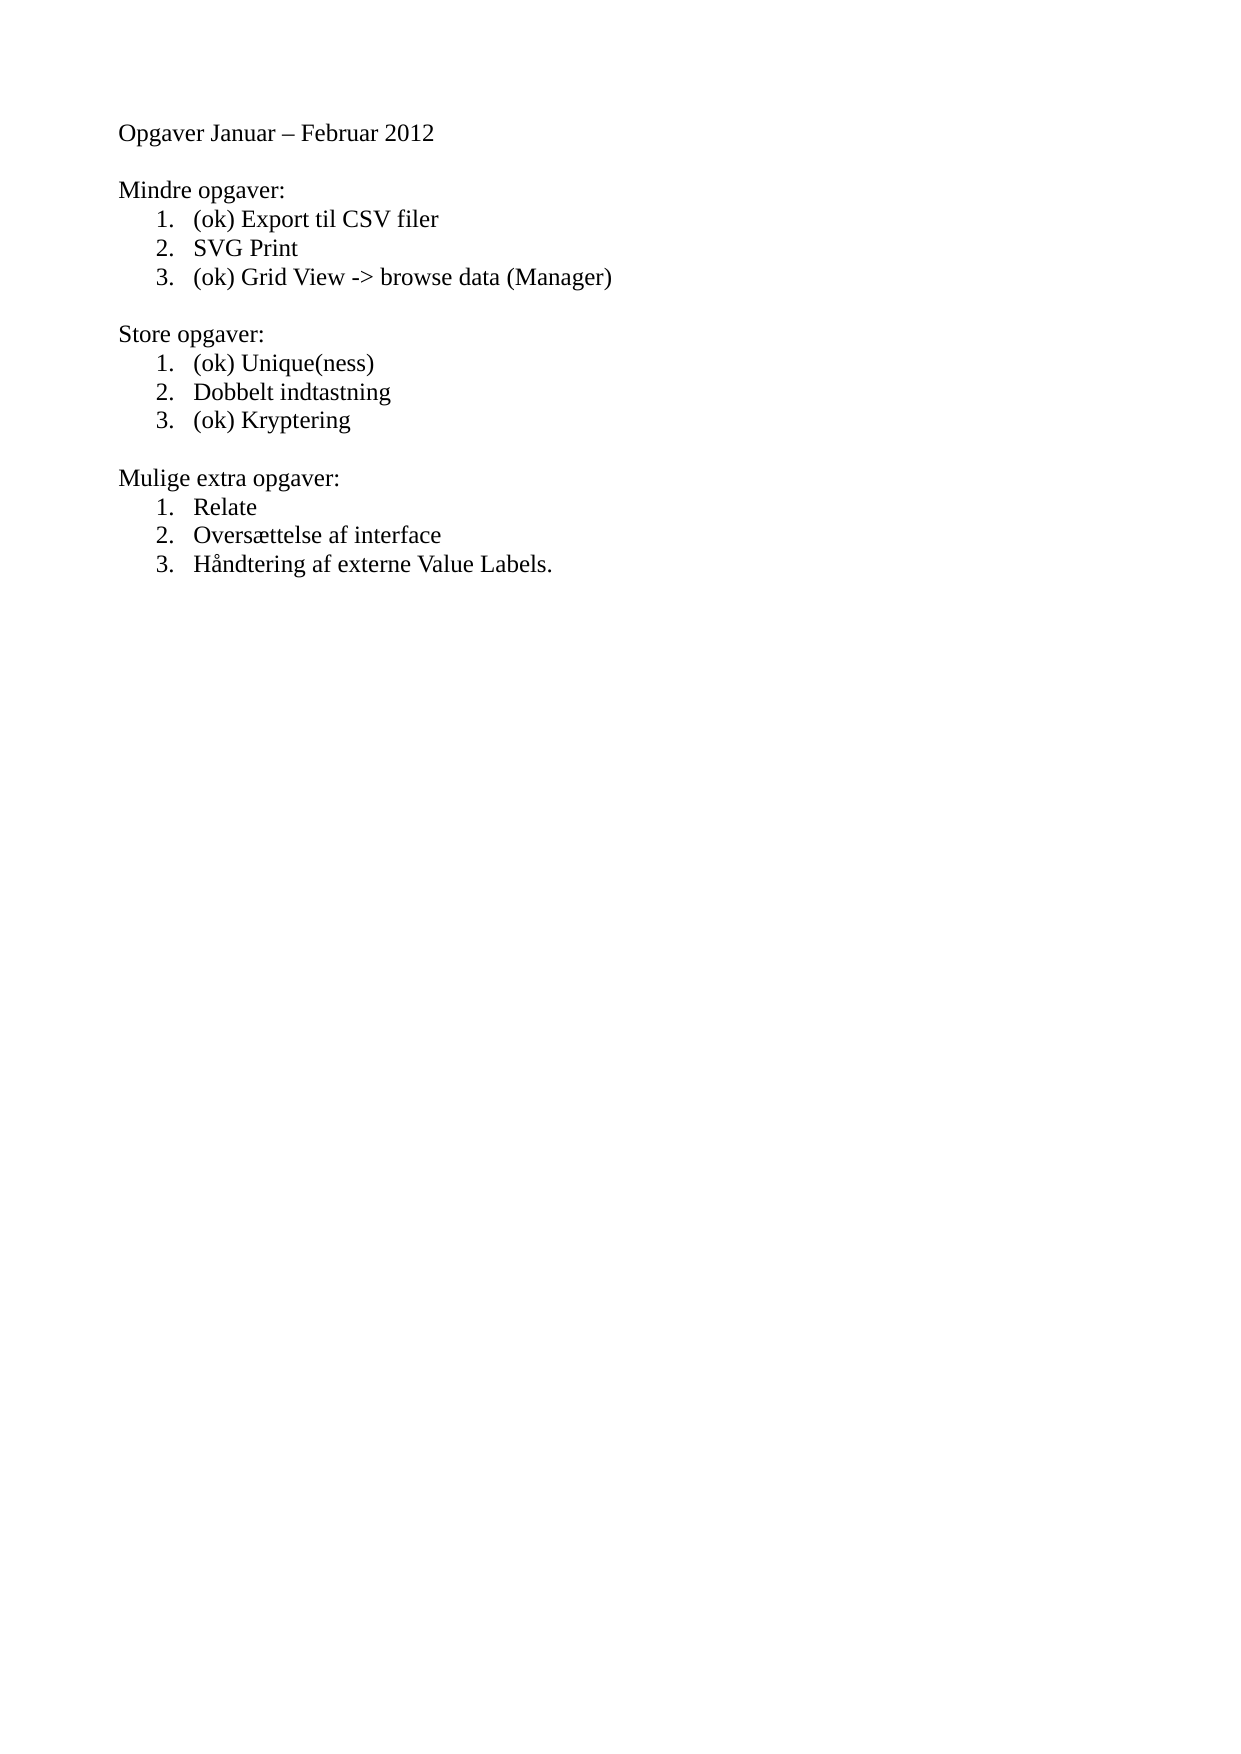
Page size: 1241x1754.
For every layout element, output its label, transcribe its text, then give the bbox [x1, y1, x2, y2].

list SVG Print [156, 233, 1122, 262]
list (ok) Grid View -> browse data (Manager) [156, 262, 1122, 291]
list Oversættelse af interface [156, 521, 1122, 549]
list Dobbelt indtastning [156, 377, 1122, 406]
list Håndtering af externe Value Labels. [156, 549, 1122, 578]
text Opgaver Januar – Februar 2012 [118, 118, 1122, 147]
list Relate [156, 492, 1122, 521]
text Mulige extra opgaver: [118, 463, 1122, 492]
list (ok) Export til CSV filer [156, 204, 1122, 233]
text Store opgaver: [118, 319, 1122, 348]
text Mindre opgaver: [118, 176, 1122, 204]
list (ok) Kryptering [156, 406, 1122, 434]
list (ok) Unique(ness) [156, 348, 1122, 377]
